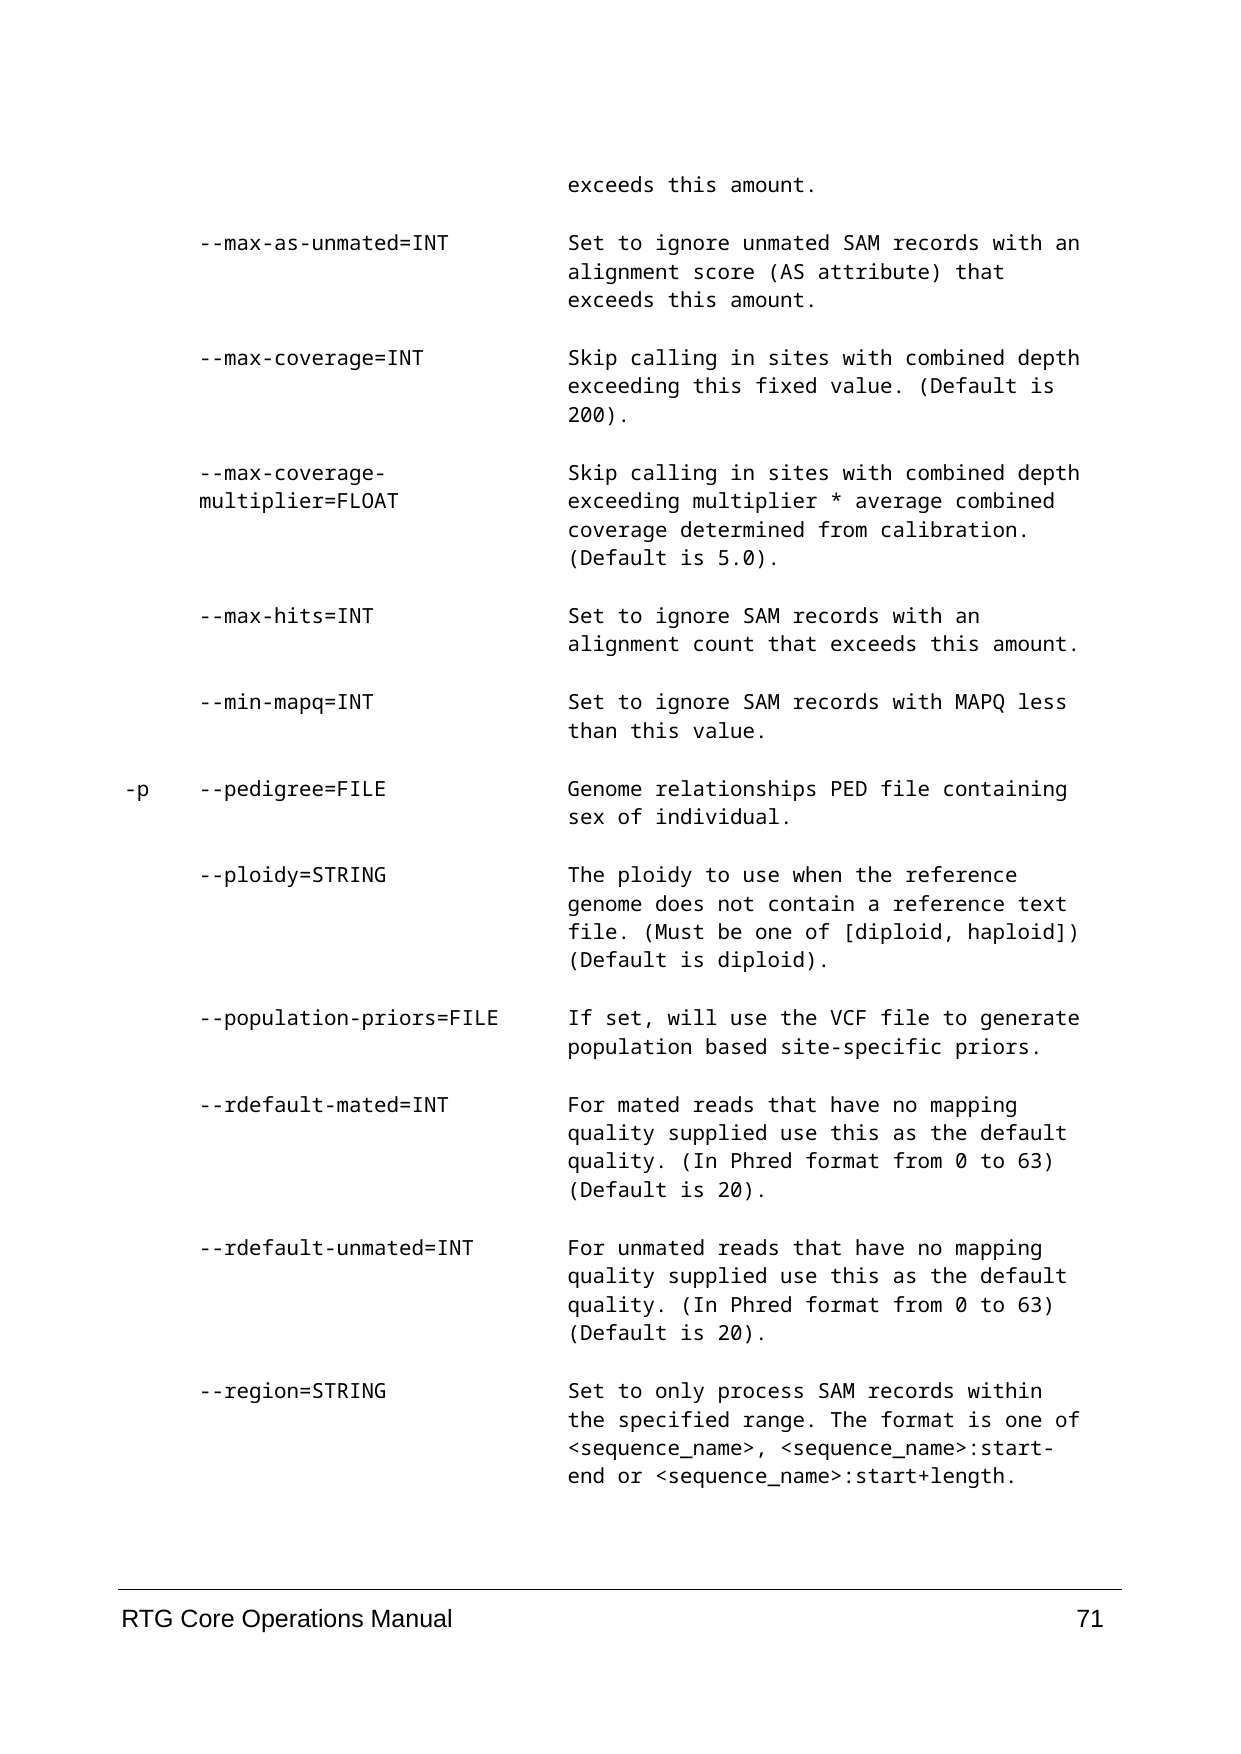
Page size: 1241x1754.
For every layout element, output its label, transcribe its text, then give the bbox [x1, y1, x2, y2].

table_cell If set, will use the VCF file to generate population based site-specific priors. [561, 992, 1093, 1078]
table_cell [118, 159, 193, 217]
table_cell [118, 589, 193, 676]
table_cell Set to ignore SAM records with MAPQ less than this value. [561, 676, 1093, 762]
table_cell The ploidy to use when the reference genome does not contain a reference text file. (Must be one of [diploid, haploid]) (Default is diploid). [561, 849, 1093, 992]
table_cell [118, 1221, 193, 1364]
table_cell [118, 849, 193, 992]
table_cell --population-priors=FILE [193, 992, 561, 1078]
table_cell [118, 1365, 193, 1508]
table_cell --pedigree=FILE [193, 762, 561, 848]
table_cell For mated reads that have no mapping quality supplied use this as the default quality. (In Phred format from 0 to 63) (Default is 20). [561, 1078, 1093, 1221]
table_cell --ploidy=STRING [193, 849, 561, 992]
table_cell --rdefault-mated=INT [193, 1078, 561, 1221]
table_cell --max-coverage=INT [193, 331, 561, 446]
table_cell --min-mapq=INT [193, 676, 561, 762]
table_cell [118, 992, 193, 1078]
table_cell exceeds this amount. [561, 159, 1093, 217]
table_cell --max-as-unmated=INT [193, 217, 561, 331]
table_cell [118, 676, 193, 762]
table_cell [118, 446, 193, 589]
table_cell --max-coverage-multiplier=FLOAT [193, 446, 561, 589]
table_cell [118, 331, 193, 446]
table_cell --max-hits=INT [193, 589, 561, 676]
table_cell [118, 217, 193, 331]
table_cell Skip calling in sites with combined depth exceeding this fixed value. (Default is 200). [561, 331, 1093, 446]
table_cell For unmated reads that have no mapping quality supplied use this as the default quality. (In Phred format from 0 to 63) (Default is 20). [561, 1221, 1093, 1364]
table_cell Set to ignore SAM records with an alignment count that exceeds this amount. [561, 589, 1093, 676]
table_cell --rdefault-unmated=INT [193, 1221, 561, 1364]
table_cell [118, 1078, 193, 1221]
table_cell Genome relationships PED file containing sex of individual. [561, 762, 1093, 848]
table_cell --region=STRING [193, 1365, 561, 1508]
table_cell -p [118, 762, 193, 848]
table_cell [193, 159, 561, 217]
table_cell Skip calling in sites with combined depth exceeding multiplier * average combined coverage determined from calibration. (Default is 5.0). [561, 446, 1093, 589]
table_cell Set to only process SAM records within the specified range. The format is one of <sequence_name>, <sequence_name>:start-end or <sequence_name>:start+length. [561, 1365, 1093, 1508]
table_cell Set to ignore unmated SAM records with an alignment score (AS attribute) that exceeds this amount. [561, 217, 1093, 331]
